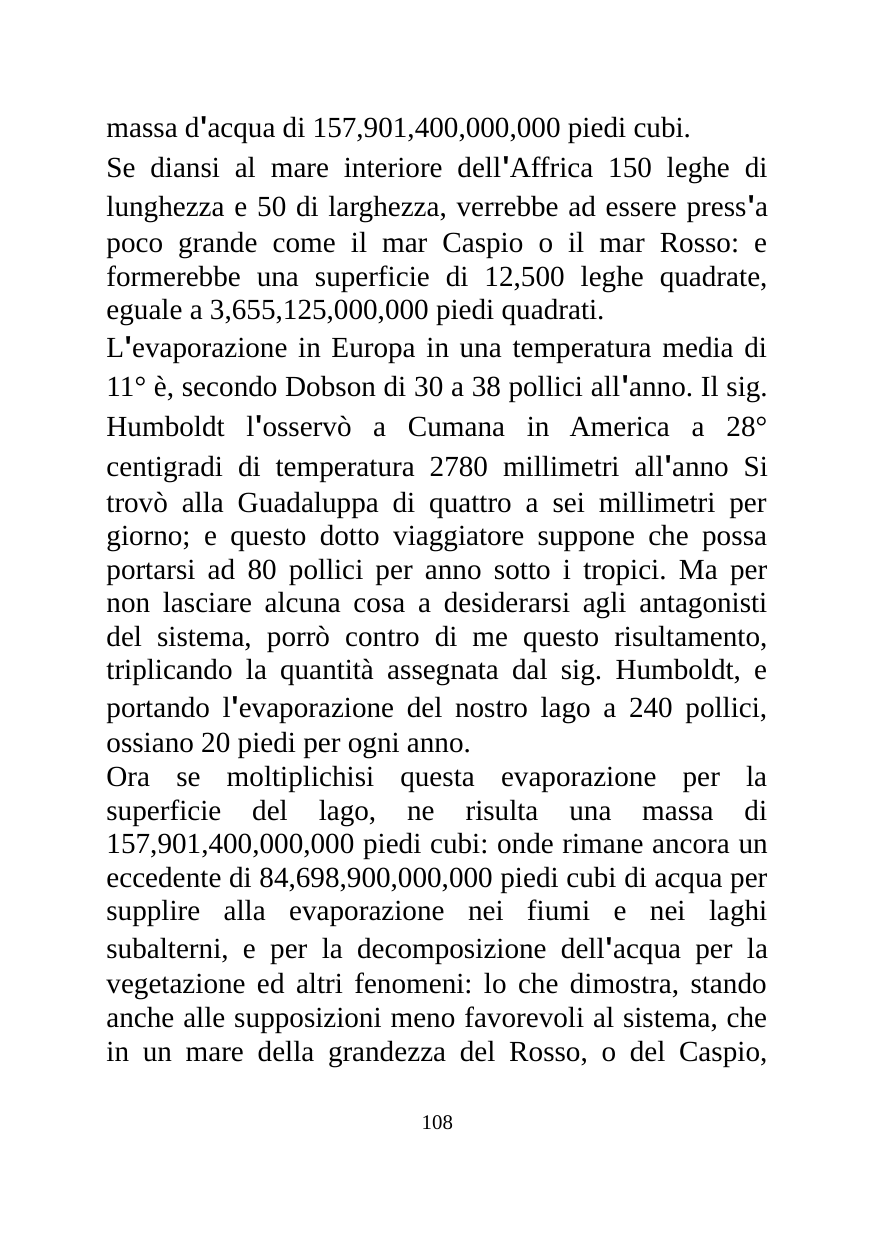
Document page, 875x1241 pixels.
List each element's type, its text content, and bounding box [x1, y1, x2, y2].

text L'evaporazione in Europa in una temperatura media di 11° è, secondo Dobson di 30 a 38 pollici all'anno. Il sig. Humboldt l'osservò a Cumana in America a 28° centigradi di temperatura 2780 millimetri all'anno Si trovò alla Guadaluppa di quattro a sei millimetri per giorno; e questo dotto viaggiatore suppone che possa portarsi ad 80 pollici per anno sotto i tropici. Ma per non lasciare alcuna cosa a desiderarsi agli antagonisti del sistema, porrò contro di me questo risultamento, triplicando la quantità assegnata dal sig. Humboldt, e portando l'evaporazione del nostro lago a 240 pollici, ossiano 20 piedi per ogni anno. [106, 326, 768, 759]
text Se diansi al mare interiore dell'Affrica 150 leghe di lunghezza e 50 di larghezza, verrebbe ad essere press'a poco grande come il mar Caspio o il mar Rosso: e formerebbe una superficie di 12,500 leghe quadrate, eguale a 3,655,125,000,000 piedi quadrati. [106, 146, 768, 326]
text Ora se moltiplichisi questa evaporazione per la superficie del lago, ne risulta una massa di 157,901,400,000,000 piedi cubi: onde rimane ancora un eccedente di 84,698,900,000,000 piedi cubi di acqua per supplire alla evaporazione nei fiumi e nei laghi subalterni, e per la decomposizione dell'acqua per la vegetazione ed altri fenomeni: lo che dimostra, stando anche alle supposizioni meno favorevoli al sistema, che in un mare della grandezza del Rosso, o del Caspio, [106, 759, 768, 1067]
text massa d'acqua di 157,901,400,000,000 piedi cubi. [106, 106, 768, 146]
